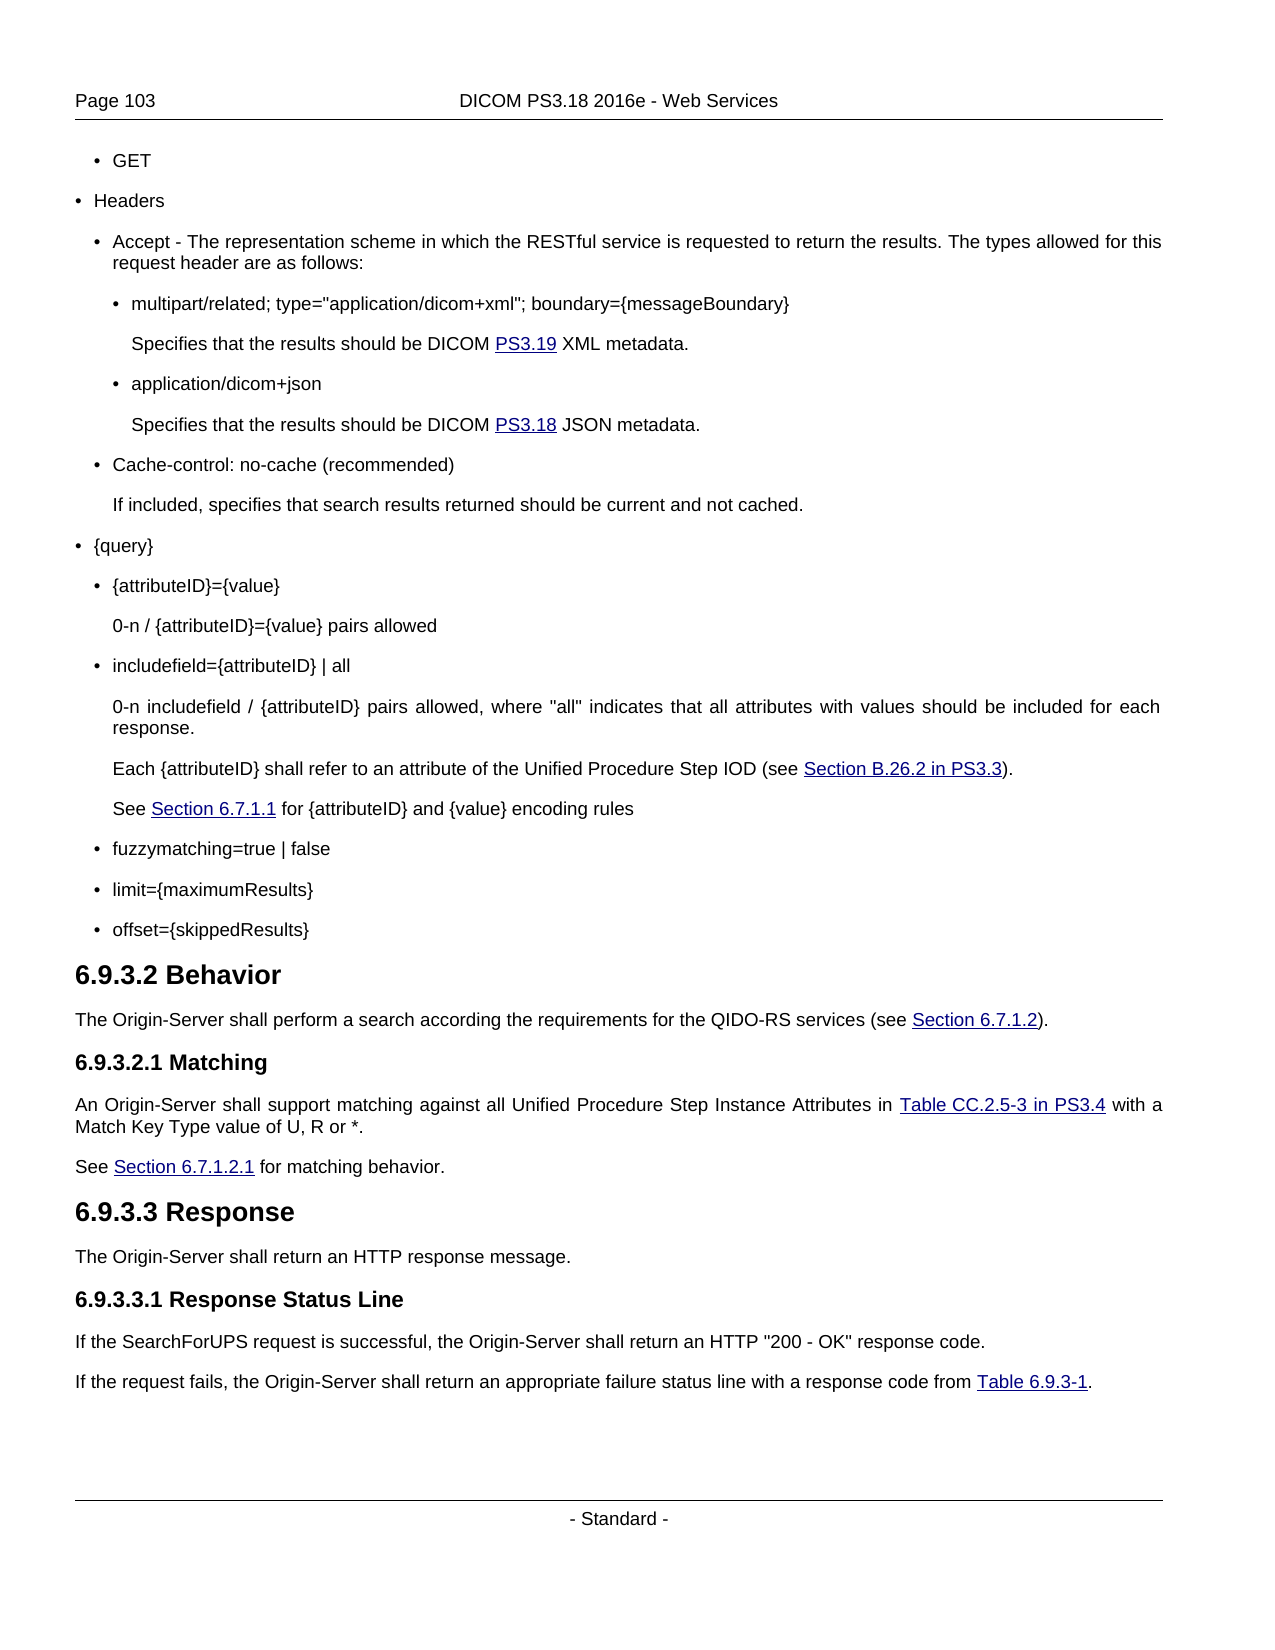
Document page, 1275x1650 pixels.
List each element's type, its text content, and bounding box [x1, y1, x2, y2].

text The Origin-Server shall perform a search according the requirements for the QIDO-RS services (see Section 6.7.1.2). [75, 1009, 1162, 1031]
list Accept - The representation scheme in which the RESTful service is requested to return the results. The types allowed for this request header are as follows: [94, 231, 1162, 274]
list Specifies that the results should be DICOM PS3.19 XML metadata. [112, 333, 1162, 354]
list multipart/related; type="application/dicom+xml"; boundary={messageBoundary} [112, 292, 1162, 314]
text 6.9.3.2.1 Matching [75, 1049, 1162, 1075]
text An Origin-Server shall support matching against all Unified Procedure Step Instance Attributes in Table CC.2.5-3 in PS3.4 with a Match Key Type value of U, R or *. [75, 1094, 1162, 1137]
list application/dicom+json [112, 373, 1162, 395]
list limit={maximumResults} [94, 878, 1162, 900]
text If the request fails, the Origin-Server shall return an appropriate failure status line with a response code from Table 6.9.3-1. [75, 1371, 1162, 1393]
text The Origin-Server shall return an HTTP response message. [75, 1246, 1162, 1268]
list If included, specifies that search results returned should be current and not cached. [94, 494, 1162, 516]
list 0-n / {attributeID}={value} pairs allowed [94, 615, 1162, 637]
list GET [94, 150, 1162, 172]
list Headers [75, 190, 1162, 212]
list Specifies that the results should be DICOM PS3.18 JSON metadata. [112, 413, 1162, 435]
list See Section 6.7.1.1 for {attributeID} and {value} encoding rules [94, 798, 1162, 819]
text 6.9.3.3.1 Response Status Line [75, 1286, 1162, 1312]
list offset={skippedResults} [94, 919, 1162, 940]
list {attributeID}={value} [94, 575, 1162, 596]
list includefield={attributeID} | all [94, 655, 1162, 677]
text 6.9.3.3 Response [75, 1196, 1162, 1227]
list 0-n includefield / {attributeID} pairs allowed, where "all" indicates that all attributes with values should be included for each response. [94, 696, 1162, 739]
text If the SearchForUPS request is successful, the Origin-Server shall return an HTTP "200 - OK" response code. [75, 1331, 1162, 1353]
text 6.9.3.2 Behavior [75, 959, 1162, 990]
list Each {attributeID} shall refer to an attribute of the Unified Procedure Step IOD (see Section B.26.2 in PS3.3). [94, 757, 1162, 779]
list Cache-control: no-cache (recommended) [94, 454, 1162, 475]
list fuzzymatching=true | false [94, 838, 1162, 860]
text See Section 6.7.1.2.1 for matching behavior. [75, 1156, 1162, 1177]
list {query} [75, 534, 1162, 556]
